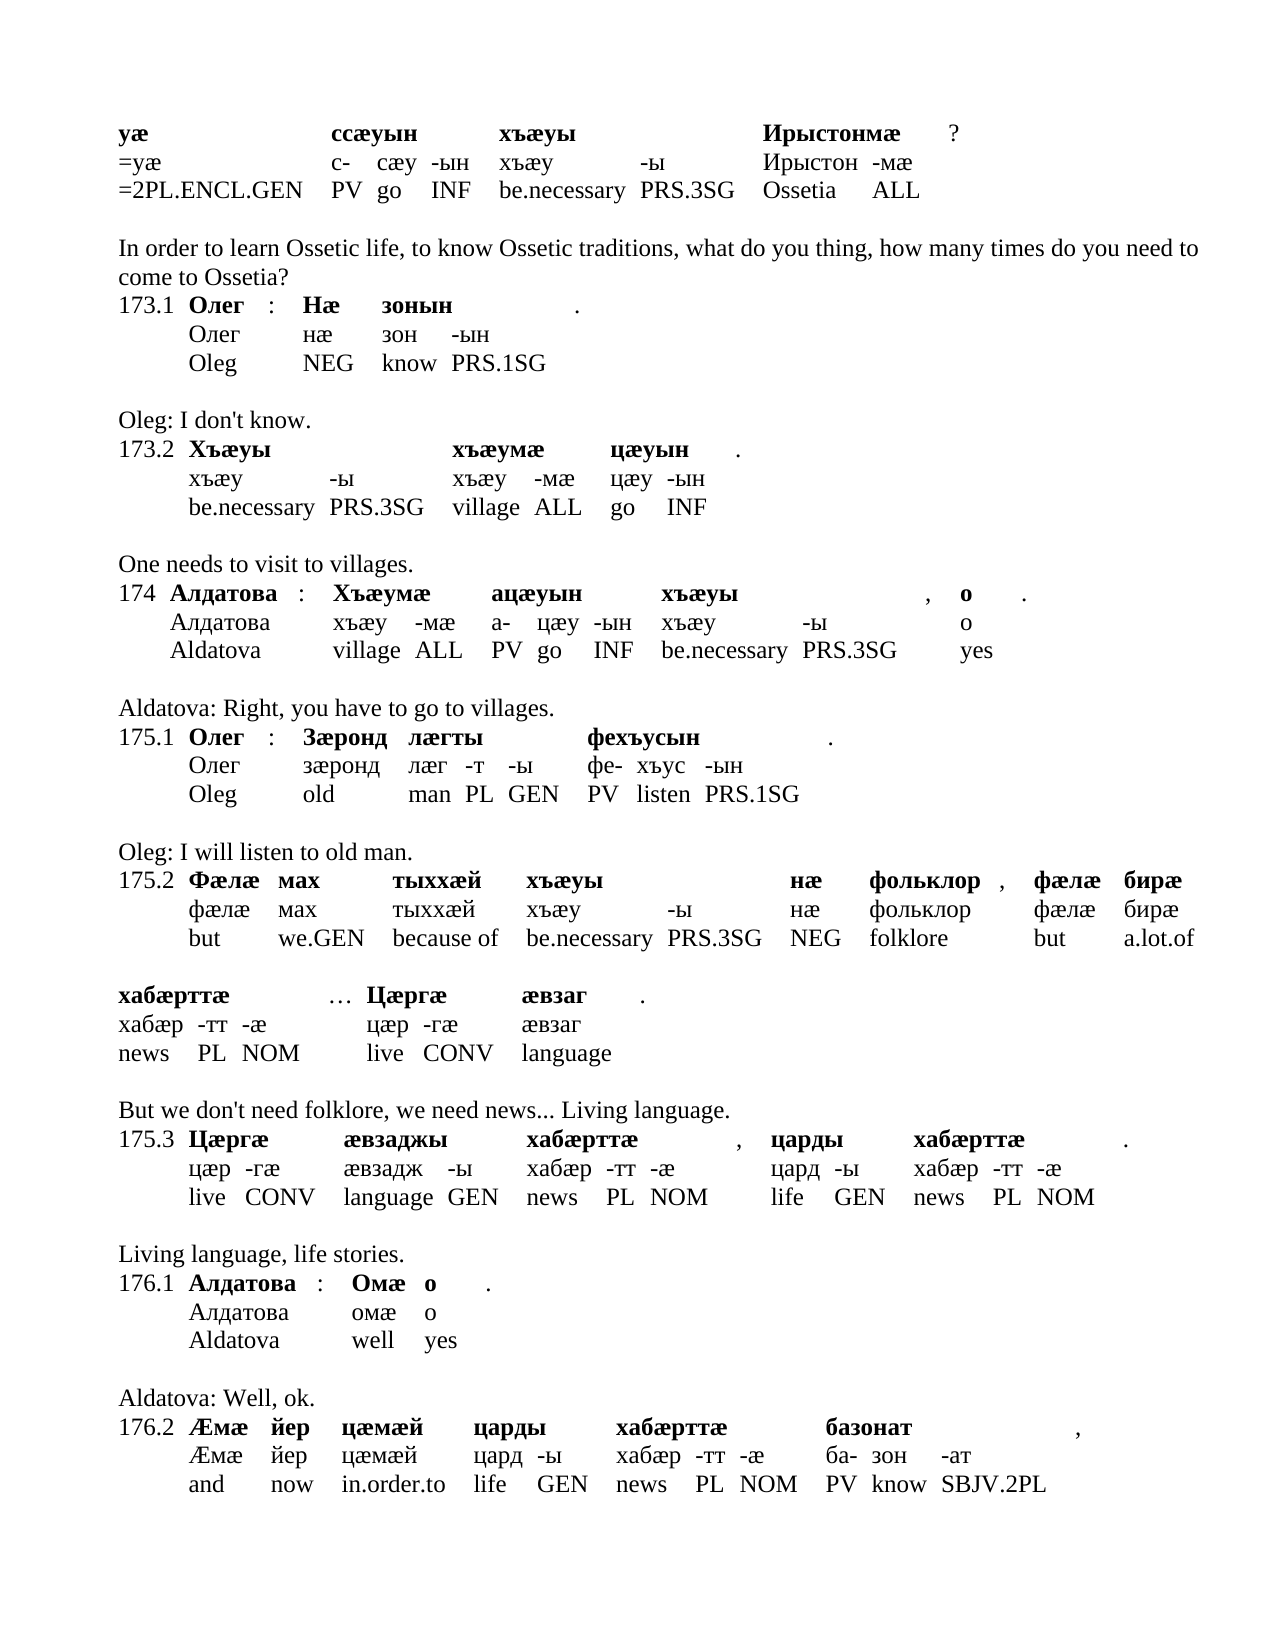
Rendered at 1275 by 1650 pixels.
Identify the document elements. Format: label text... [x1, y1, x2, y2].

text : [298, 578, 319, 607]
text Омæ [351, 1268, 410, 1297]
text PRS.1SG [451, 348, 546, 377]
text -гæ [245, 1153, 316, 1182]
text PV [825, 1469, 858, 1498]
text be.necessary [526, 923, 653, 952]
text хъæу [333, 607, 401, 636]
text -ын [593, 607, 634, 636]
text live [366, 1038, 409, 1067]
text Aldatova [188, 1326, 289, 1354]
text In order to learn Ossetic life, to know Ossetic traditions, what do you thing, how many times do you need to come to Ossetia? [118, 233, 1249, 291]
text Living language, life stories. [118, 1239, 1249, 1268]
text GEN [508, 779, 559, 808]
text йер [271, 1412, 328, 1441]
text 173.1 [118, 291, 174, 319]
text -ын [704, 751, 800, 779]
text . [639, 981, 660, 1009]
text ? [948, 118, 969, 147]
text нæ [790, 866, 855, 894]
text бирæ [1123, 894, 1194, 923]
text сæу [377, 147, 417, 176]
text listen [636, 779, 691, 808]
text life [771, 1182, 820, 1211]
text but [1034, 923, 1096, 952]
text =уæ [118, 147, 303, 176]
text зон [871, 1441, 927, 1469]
text хъæу [452, 463, 520, 492]
text INF [593, 636, 634, 664]
text -æ [1037, 1153, 1095, 1182]
text хабæр [118, 1009, 184, 1038]
text be.necessary [188, 492, 315, 521]
text Æмæ [188, 1412, 257, 1441]
text CONV [423, 1038, 494, 1067]
text . [1123, 1124, 1144, 1153]
text PV [491, 636, 523, 664]
text . [827, 722, 848, 751]
text Зæронд [303, 722, 394, 751]
text а- [491, 607, 523, 636]
text тыххæй [392, 866, 512, 894]
text йер [271, 1441, 314, 1469]
text Ирыстон [763, 147, 858, 176]
text … [328, 981, 353, 1009]
text фæлæ [1034, 894, 1096, 923]
text хъæуы [526, 866, 776, 894]
text Олег [188, 319, 240, 348]
text мах [278, 894, 365, 923]
text Æмæ [188, 1441, 243, 1469]
text be.necessary [661, 636, 788, 664]
text PRS.1SG [704, 779, 800, 808]
text лæг [408, 751, 451, 779]
text But we don't need folklore, we need news... Living language. [118, 1096, 1249, 1124]
text Олег [188, 751, 240, 779]
text -ын [451, 319, 546, 348]
text -ы [508, 751, 559, 779]
text Олег [188, 722, 254, 751]
text CONV [245, 1182, 316, 1211]
text , [999, 866, 1020, 894]
text -мæ [534, 463, 583, 492]
text NEG [790, 923, 841, 952]
text : [268, 722, 289, 751]
text хъæу [188, 463, 315, 492]
text know [871, 1469, 927, 1498]
text мах [278, 866, 379, 894]
text PV [587, 779, 623, 808]
text фольклор [869, 866, 985, 894]
text ALL [414, 636, 463, 664]
text live [188, 1182, 231, 1211]
text Aldatova: Right, you have to go to villages. [118, 693, 1249, 722]
text ба- [825, 1441, 858, 1469]
text цæр [188, 1153, 231, 1182]
text хъæу [661, 607, 788, 636]
text old [303, 779, 380, 808]
text хабæрттæ [118, 981, 314, 1009]
text language [521, 1038, 612, 1067]
text зонын [382, 291, 560, 319]
text =2PL.ENCL.GEN [118, 176, 303, 204]
text царды [771, 1124, 899, 1153]
text фæлæ [188, 894, 250, 923]
text хъæу [526, 894, 653, 923]
text -тт [993, 1153, 1023, 1182]
text 175.3 [118, 1124, 174, 1153]
text хъæумæ [452, 434, 596, 463]
text village [452, 492, 520, 521]
text a.lot.of [1123, 923, 1194, 952]
text æвзаг [521, 1009, 612, 1038]
text -æ [739, 1441, 798, 1469]
text о [960, 607, 993, 636]
text -æ [650, 1153, 708, 1182]
text PRS.3SG [640, 176, 735, 204]
text цæр [366, 1009, 409, 1038]
text because of [392, 923, 499, 952]
text Oleg [188, 348, 240, 377]
text Алдатова [188, 1297, 289, 1326]
text . [735, 434, 756, 463]
text we.GEN [278, 923, 365, 952]
text 174 [118, 578, 156, 607]
text Ирыстонмæ [763, 118, 934, 147]
text yes [424, 1326, 458, 1354]
text PL [993, 1182, 1023, 1211]
text цæмæй [341, 1441, 446, 1469]
text . [1021, 578, 1042, 607]
text -ын [667, 463, 707, 492]
text One needs to visit to villages. [118, 549, 1249, 578]
text : [268, 291, 289, 319]
text but [188, 923, 250, 952]
text GEN [834, 1182, 886, 1211]
text с- [331, 147, 363, 176]
text PRS.3SG [329, 492, 424, 521]
text зæронд [303, 751, 380, 779]
text GEN [537, 1469, 588, 1498]
text цæуын [610, 434, 721, 463]
text well [351, 1326, 397, 1354]
text -ы [447, 1153, 499, 1182]
text нæ [303, 319, 354, 348]
text царды [473, 1412, 602, 1441]
text be.necessary [499, 176, 626, 204]
text -ы [667, 894, 762, 923]
text 175.1 [118, 722, 174, 751]
text æвзадж [343, 1153, 433, 1182]
text уæ [118, 118, 317, 147]
text цæу [610, 463, 653, 492]
text Aldatova [169, 636, 270, 664]
text -тт [197, 1009, 228, 1038]
text о [960, 578, 1007, 607]
text хабæрттæ [526, 1124, 722, 1153]
text Цæргæ [366, 981, 508, 1009]
text хабæрттæ [616, 1412, 812, 1441]
text 173.2 [118, 434, 174, 463]
text Ossetia [763, 176, 858, 204]
text NOM [1037, 1182, 1095, 1211]
text news [616, 1469, 681, 1498]
text know [382, 348, 437, 377]
text 176.1 [118, 1268, 174, 1297]
text хабæр [526, 1153, 592, 1182]
text базонат [825, 1412, 1061, 1441]
text NEG [303, 348, 354, 377]
text NOM [739, 1469, 798, 1498]
text цæмæй [341, 1412, 459, 1441]
text INF [667, 492, 707, 521]
text ацæуын [491, 578, 647, 607]
text Фæлæ [188, 866, 264, 894]
text Алдатова [169, 578, 284, 607]
text . [485, 1268, 506, 1297]
text омæ [351, 1297, 397, 1326]
text Цæргæ [188, 1124, 329, 1153]
text хъæуы [661, 578, 911, 607]
text æвзаджы [343, 1124, 513, 1153]
text цард [473, 1441, 523, 1469]
text Олег [188, 291, 254, 319]
text language [343, 1182, 433, 1211]
text хабæрттæ [913, 1124, 1109, 1153]
text go [377, 176, 417, 204]
text folklore [869, 923, 971, 952]
text -ы [537, 1441, 588, 1469]
text PL [695, 1469, 726, 1498]
text -æ [242, 1009, 300, 1038]
text ALL [534, 492, 583, 521]
text хъæу [499, 147, 626, 176]
text хъус [636, 751, 691, 779]
text yes [960, 636, 993, 664]
text фольклор [869, 894, 971, 923]
text нæ [790, 894, 841, 923]
text фæлæ [1034, 866, 1110, 894]
text 176.2 [118, 1412, 174, 1441]
text , [925, 578, 946, 607]
text -ат [941, 1441, 1047, 1469]
text лæгты [408, 722, 573, 751]
text PL [197, 1038, 228, 1067]
text ссæуын [331, 118, 485, 147]
text хабæр [616, 1441, 681, 1469]
text -тт [695, 1441, 726, 1469]
text INF [431, 176, 471, 204]
text news [526, 1182, 592, 1211]
text тыххæй [392, 894, 499, 923]
text go [537, 636, 579, 664]
text , [1075, 1412, 1096, 1441]
text GEN [447, 1182, 499, 1211]
text -ы [834, 1153, 886, 1182]
text -ы [640, 147, 735, 176]
text Oleg [188, 779, 240, 808]
text бирæ [1123, 866, 1208, 894]
text -ын [431, 147, 471, 176]
text man [408, 779, 451, 808]
text фехъусын [587, 722, 814, 751]
text Oleg: I don't know. [118, 406, 1249, 434]
text Алдатова [169, 607, 270, 636]
text NOM [650, 1182, 708, 1211]
text цæу [537, 607, 579, 636]
text 175.2 [118, 866, 174, 894]
text and [188, 1469, 243, 1498]
text PV [331, 176, 363, 204]
text go [610, 492, 653, 521]
text Алдатова [188, 1268, 303, 1297]
text Oleg: I will listen to old man. [118, 837, 1249, 866]
text , [736, 1124, 757, 1153]
text о [424, 1297, 458, 1326]
text хабæр [913, 1153, 979, 1182]
text зон [382, 319, 437, 348]
text in.order.to [341, 1469, 446, 1498]
text now [271, 1469, 314, 1498]
text цард [771, 1153, 820, 1182]
text life [473, 1469, 523, 1498]
text æвзаг [521, 981, 626, 1009]
text PRS.3SG [802, 636, 897, 664]
text -тт [606, 1153, 636, 1182]
text -гæ [423, 1009, 494, 1038]
text -мæ [414, 607, 463, 636]
text Aldatova: Well, ok. [118, 1383, 1249, 1412]
text : [317, 1268, 338, 1297]
text -т [465, 751, 494, 779]
text Хъæумæ [333, 578, 477, 607]
text -ы [329, 463, 424, 492]
text о [424, 1268, 471, 1297]
text хъæуы [499, 118, 749, 147]
text village [333, 636, 401, 664]
text news [913, 1182, 979, 1211]
text NOM [242, 1038, 300, 1067]
text . [574, 291, 595, 319]
text -мæ [872, 147, 921, 176]
text PL [465, 779, 494, 808]
text SBJV.2PL [941, 1469, 1047, 1498]
text PRS.3SG [667, 923, 762, 952]
text news [118, 1038, 184, 1067]
text PL [606, 1182, 636, 1211]
text фе- [587, 751, 623, 779]
text Хъæуы [188, 434, 438, 463]
text Нæ [303, 291, 368, 319]
text ALL [872, 176, 921, 204]
text -ы [802, 607, 897, 636]
